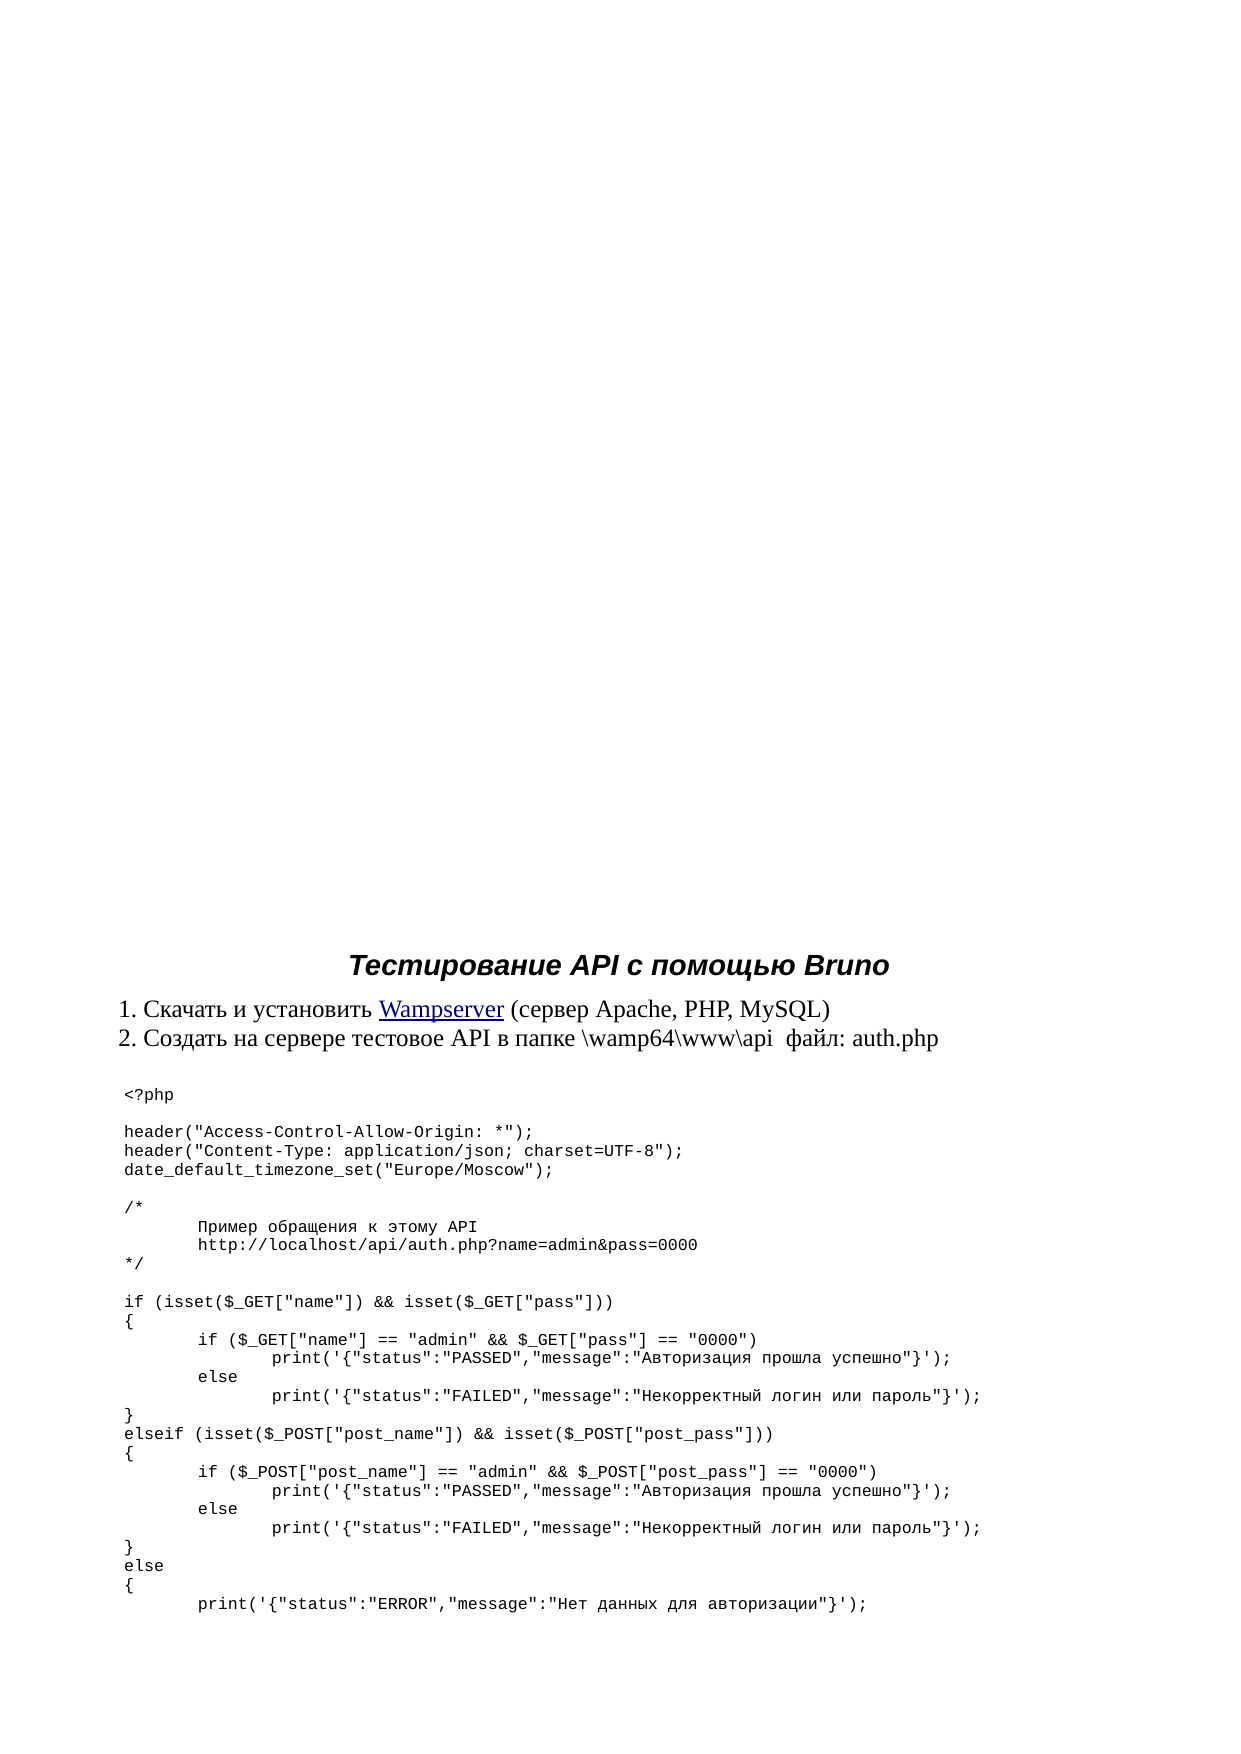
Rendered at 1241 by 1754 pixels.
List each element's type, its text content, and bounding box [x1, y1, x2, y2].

subtitle Тестирование API с помощью Bruno [118, 948, 1122, 982]
text 1. Скачать и установить Wampserver (сервер Apache, PHP, MySQL) [118, 994, 1122, 1023]
text 2. Создать на сервере тестовое API в папке \wamp64\www\api файл: auth.php [118, 1023, 1122, 1052]
table_header <?php header("Access-Control-Allow-Origin: *"); header("Content-Type: application/json; charset=UTF-8"); date_default_timezone_set("Europe/Moscow"); /* Пример обращения к этому API http://localhost/api/auth.php?name=admin&pass=0000 */ if (isset($_GET["name"]) && isset($_GET["pass"])) { if ($_GET["name"] == "admin" && $_GET["pass"] == "0000") print('{"status":"PASSED","message":"Авторизация прошла успешно"}'); else print('{"status":"FAILED","message":"Некорректный логин или пароль"}'); } elseif (isset($_POST["post_name"]) && isset($_POST["post_pass"])) { if ($_POST["post_name"] == "admin" && $_POST["post_pass"] == "0000") print('{"status":"PASSED","message":"Авторизация прошла успешно"}'); else print('{"status":"FAILED","message":"Некорректный логин или пароль"}'); } else { print('{"status":"ERROR","message":"Нет данных для авторизации"}'); [118, 1080, 1122, 1620]
